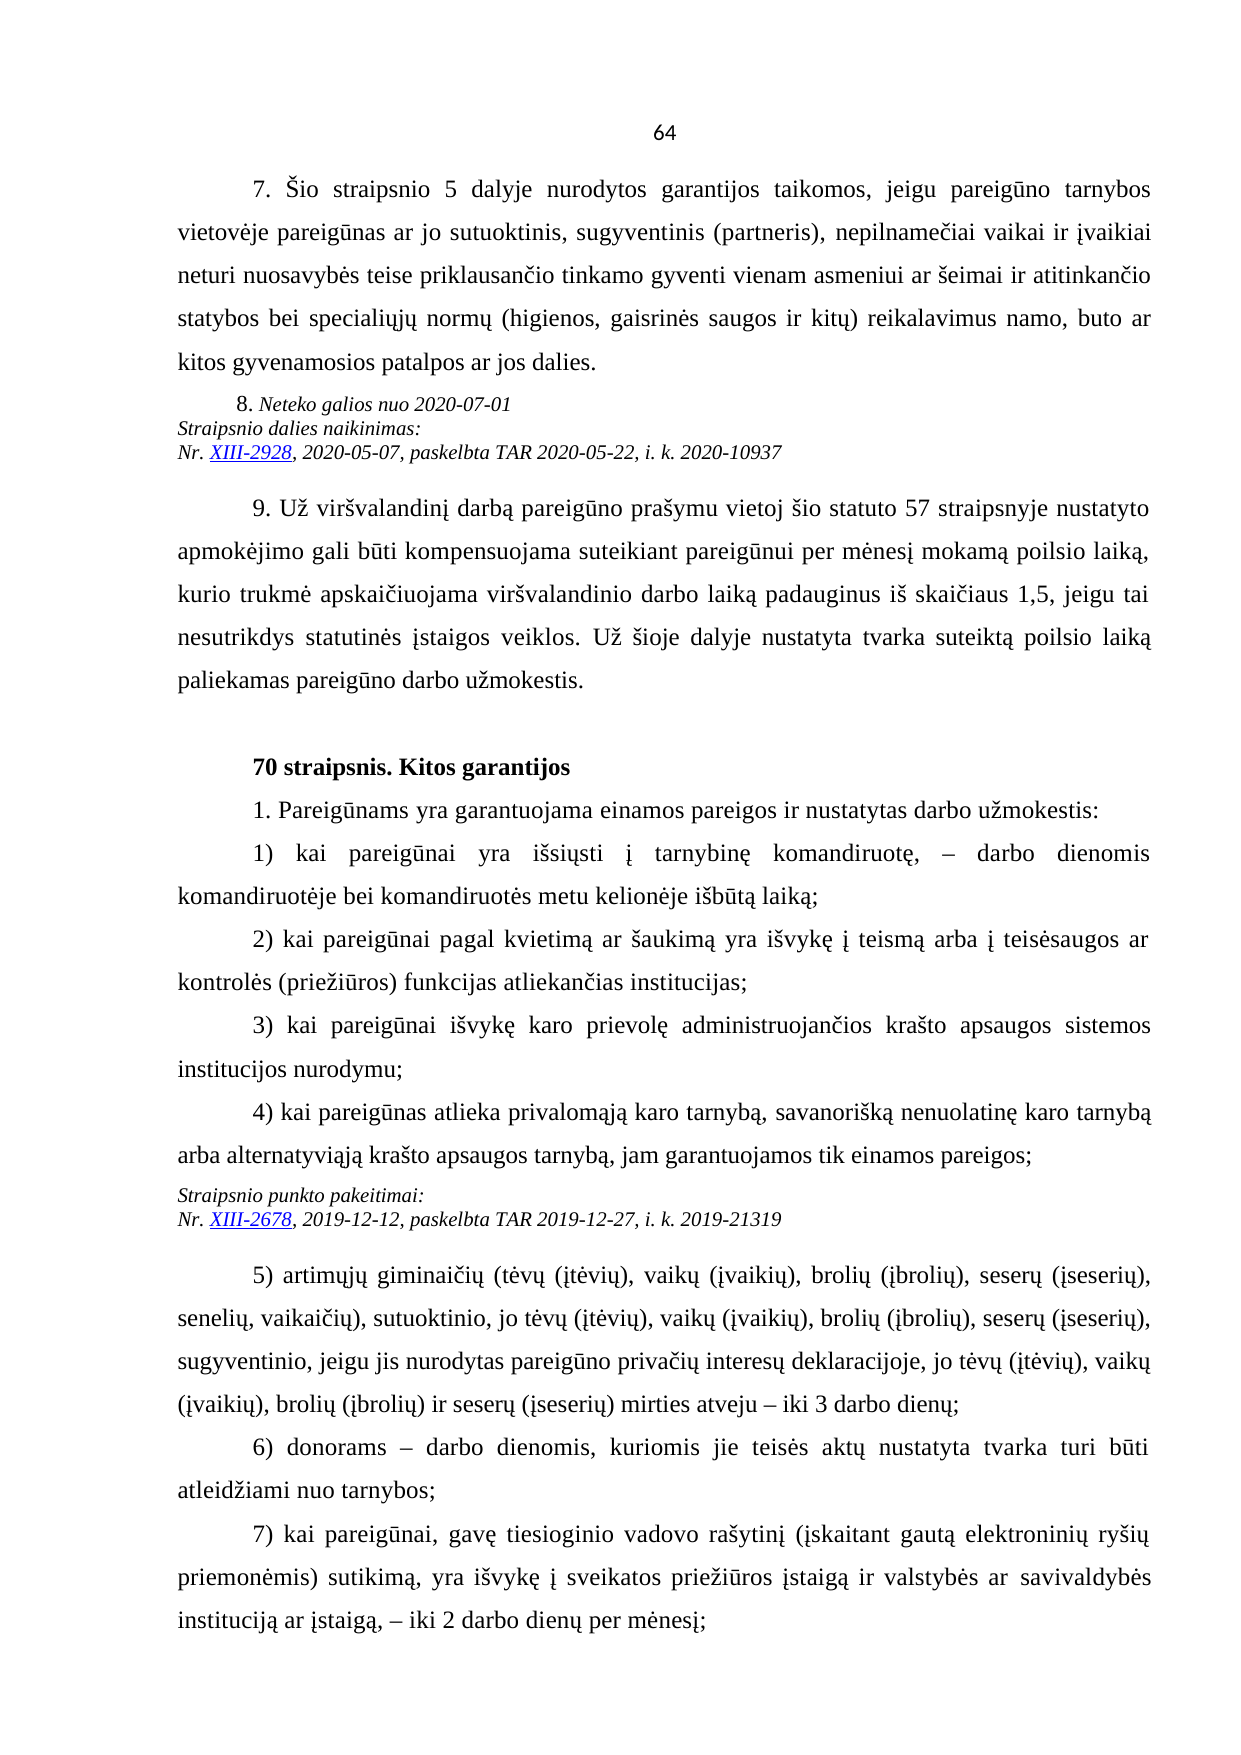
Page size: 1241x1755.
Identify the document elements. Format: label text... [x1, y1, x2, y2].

text 1. Pareigūnams yra garantuojama einamos pareigos ir nustatytas darbo užmokestis: [177, 795, 1152, 824]
text Straipsnio punkto pakeitimai: [177, 1183, 1152, 1207]
text 6) donorams – darbo dienomis, kuriomis jie teisės aktų nustatyta tvarka turi būti atleidžiami nuo tarnybos; [177, 1432, 1152, 1504]
text 9. Už viršvalandinį darbą pareigūno prašymu vietoj šio statuto 57 straipsnyje nustatyto apmokėjimo gali būti kompensuojama suteikiant pareigūnui per mėnesį mokamą poilsio laiką, kurio trukmė apskaičiuojama viršvalandinio darbo laiką padauginus iš skaičiaus 1,5, jeigu tai nesutrikdys statutinės įstaigos veiklos. Už šioje dalyje nustatyta tvarka suteiktą poilsio laiką paliekamas pareigūno darbo užmokestis. [177, 493, 1152, 694]
text 8. Neteko galios nuo 2020-07-01 [177, 390, 1152, 416]
text 7. Šio straipsnio 5 dalyje nurodytos garantijos taikomos, jeigu pareigūno tarnybos vietovėje pareigūnas ar jo sutuoktinis, sugyventinis (partneris), nepilnamečiai vaikai ir įvaikiai neturi nuosavybės teise priklausančio tinkamo gyventi vienam asmeniui ar šeimai ir atitinkančio statybos bei specialiųjų normų (higienos, gaisrinės saugos ir kitų) reikalavimus namo, buto ar kitos gyvenamosios patalpos ar jos dalies. [177, 174, 1152, 375]
text 7) kai pareigūnai, gavę tiesioginio vadovo rašytinį (įskaitant gautą elektroninių ryšių priemonėmis) sutikimą, yra išvykę į sveikatos priežiūros įstaigą ir valstybės ar savivaldybės instituciją ar įstaigą, – iki 2 darbo dienų per mėnesį; [177, 1519, 1152, 1634]
text 4) kai pareigūnas atlieka privalomąją karo tarnybą, savanorišką nenuolatinę karo tarnybą arba alternatyviąją krašto apsaugos tarnybą, jam garantuojamos tik einamos pareigos; [177, 1097, 1152, 1169]
text 5) artimųjų giminaičių (tėvų (įtėvių), vaikų (įvaikių), brolių (įbrolių), seserų (įseserių), senelių, vaikaičių), sutuoktinio, jo tėvų (įtėvių), vaikų (įvaikių), brolių (įbrolių), seserų (įseserių), sugyventinio, jeigu jis nurodytas pareigūno privačių interesų deklaracijoje, jo tėvų (įtėvių), vaikų (įvaikių), brolių (įbrolių) ir seserų (įseserių) mirties atveju – iki 3 darbo dienų; [177, 1260, 1152, 1418]
text Nr. XIII-2928, 2020-05-07, paskelbta TAR 2020-05-22, i. k. 2020-10937 [177, 440, 1152, 464]
text 70 straipsnis. Kitos garantijos [177, 752, 1152, 781]
text Nr. XIII-2678, 2019-12-12, paskelbta TAR 2019-12-27, i. k. 2019-21319 [177, 1207, 1152, 1231]
text Straipsnio dalies naikinimas: [177, 416, 1152, 440]
text 3) kai pareigūnai išvykę karo prievolę administruojančios krašto apsaugos sistemos institucijos nurodymu; [177, 1011, 1152, 1082]
text 2) kai pareigūnai pagal kvietimą ar šaukimą yra išvykę į teismą arba į teisėsaugos ar kontrolės (priežiūros) funkcijas atliekančias institucijas; [177, 924, 1152, 996]
text 1) kai pareigūnai yra išsiųsti į tarnybinę komandiruotę, – darbo dienomis komandiruotėje bei komandiruotės metu kelionėje išbūtą laiką; [177, 838, 1152, 910]
